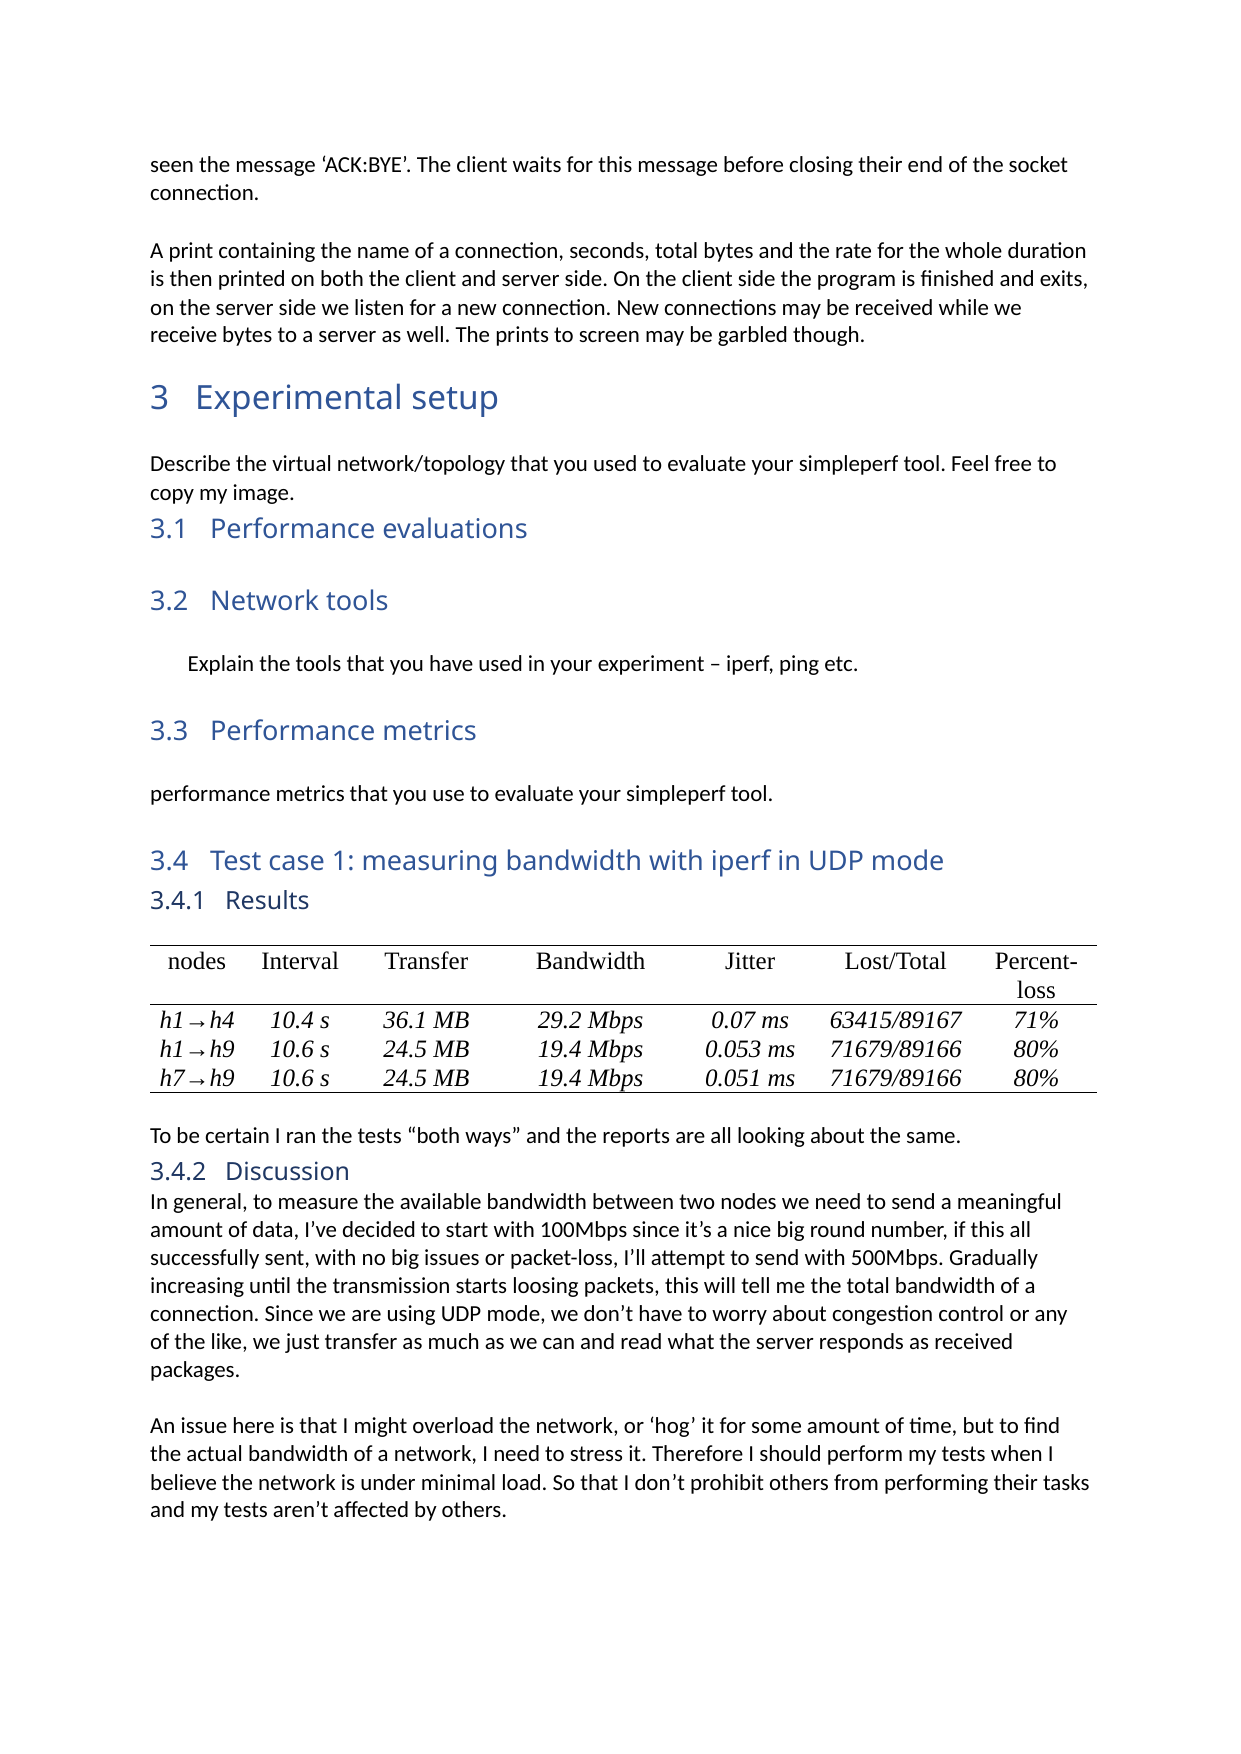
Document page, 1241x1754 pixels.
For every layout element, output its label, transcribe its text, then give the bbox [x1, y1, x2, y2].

table_header nodes [150, 946, 244, 1004]
subtitle Discussion [150, 1153, 1090, 1187]
table_cell h1→h4 [150, 1005, 244, 1034]
table_cell 0.053 ms [685, 1034, 815, 1063]
table_header Transfer [356, 946, 496, 1004]
table_cell 24.5 MB [356, 1034, 496, 1063]
text performance metrics that you use to evaluate your simpleperf tool. [150, 779, 1090, 807]
table_cell 29.2 Mbps [496, 1005, 684, 1034]
table_cell 71% [976, 1005, 1097, 1034]
subtitle Performance evaluations [150, 510, 1090, 547]
table_cell 80% [976, 1034, 1097, 1063]
table_header Lost/Total [815, 946, 976, 1004]
text In general, to measure the available bandwidth between two nodes we need to send a meaningful amount of data, I’ve decided to start with 100Mbps since it’s a nice big round number, if this all successfully sent, with no big issues or packet-loss, I’ll attempt to send with 500Mbps. Gradually increasing until the transmission starts loosing packets, this will tell me the total bandwidth of a connection. Since we are using UDP mode, we don’t have to worry about congestion control or any of the like, we just transfer as much as we can and read what the server responds as received packages. [150, 1187, 1090, 1383]
subtitle Performance metrics [150, 711, 1090, 748]
text To be certain I ran the tests “both ways” and the reports are all looking about the same. [150, 1121, 1090, 1149]
table_cell 24.5 MB [356, 1063, 496, 1092]
text An issue here is that I might overload the network, or ‘hog’ it for some amount of time, but to find the actual bandwidth of a network, I need to stress it. Therefore I should perform my tests when I believe the network is under minimal load. So that I don’t prohibit others from performing their tasks and my tests aren’t affected by others. [150, 1412, 1090, 1524]
table_header Jitter [685, 946, 815, 1004]
text seen the message ‘ACK:BYE’. The client waits for this message before closing their end of the socket connection. [150, 150, 1090, 206]
text Describe the virtual network/topology that you used to evaluate your simpleperf tool. Feel free to copy my image. [150, 449, 1090, 506]
table_header Bandwidth [496, 946, 684, 1004]
text A print containing the name of a connection, seconds, total bytes and the rate for the whole duration is then printed on both the client and server side. On the client side the program is finished and exits, on the server side we listen for a new connection. New connections may be received while we receive bytes to a server as well. The prints to screen may be garbled though. [150, 237, 1090, 349]
table_cell 10.6 s [244, 1034, 356, 1063]
text Explain the tools that you have used in your experiment – iperf, ping etc. [187, 649, 1090, 677]
subtitle Test case 1: measuring bandwidth with iperf in UDP mode [150, 842, 1090, 878]
table_cell h7→h9 [150, 1063, 244, 1092]
table_cell 19.4 Mbps [496, 1034, 684, 1063]
table_cell 10.6 s [244, 1063, 356, 1092]
table_cell 10.4 s [244, 1005, 356, 1034]
table_cell 63415/89167 [815, 1005, 976, 1034]
subtitle Experimental setup [150, 374, 1090, 419]
table_cell 36.1 MB [356, 1005, 496, 1034]
subtitle Network tools [150, 581, 1090, 618]
table_header Interval [244, 946, 356, 1004]
table_cell 19.4 Mbps [496, 1063, 684, 1092]
table_cell 71679/89166 [815, 1063, 976, 1092]
table_cell 0.07 ms [685, 1005, 815, 1034]
table_cell h1→h9 [150, 1034, 244, 1063]
table_header Percent- loss [976, 946, 1097, 1004]
table_cell 80% [976, 1063, 1097, 1092]
subtitle Results [150, 883, 1090, 917]
table_cell 71679/89166 [815, 1034, 976, 1063]
table_cell 0.051 ms [685, 1063, 815, 1092]
